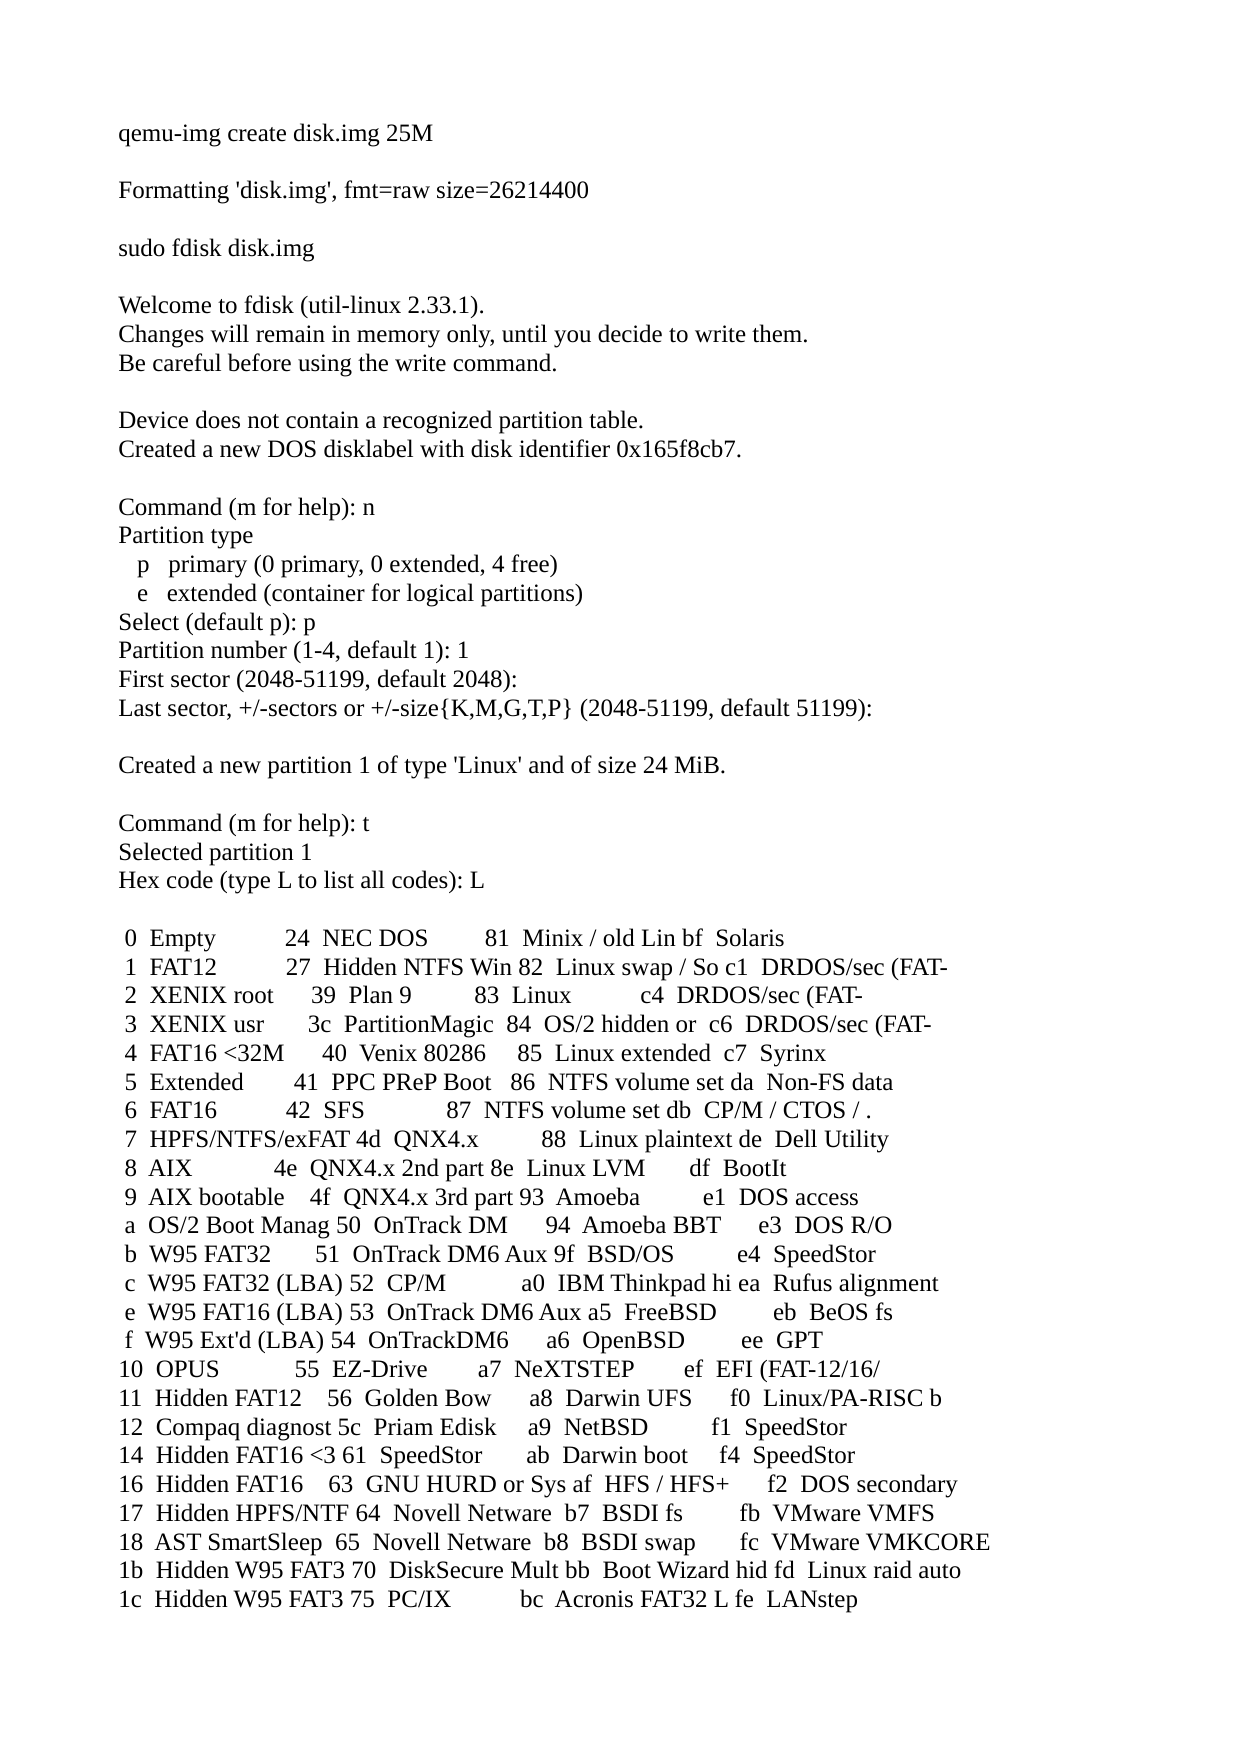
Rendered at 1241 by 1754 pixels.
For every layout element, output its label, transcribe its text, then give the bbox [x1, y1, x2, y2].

text Command (m for help): t [118, 808, 1122, 837]
text Device does not contain a recognized partition table. [118, 406, 1122, 434]
text a OS/2 Boot Manag 50 OnTrack DM 94 Amoeba BBT e3 DOS R/O [118, 1211, 1122, 1239]
text Formatting 'disk.img', fmt=raw size=26214400 [118, 176, 1122, 204]
text e extended (container for logical partitions) [118, 578, 1122, 607]
text 10 OPUS 55 EZ-Drive a7 NeXTSTEP ef EFI (FAT-12/16/ [118, 1354, 1122, 1383]
text Be careful before using the write command. [118, 348, 1122, 377]
text 1 FAT12 27 Hidden NTFS Win 82 Linux swap / So c1 DRDOS/sec (FAT- [118, 952, 1122, 981]
text Select (default p): p [118, 607, 1122, 636]
text 1c Hidden W95 FAT3 75 PC/IX bc Acronis FAT32 L fe LANstep [118, 1584, 1122, 1613]
text Created a new partition 1 of type 'Linux' and of size 24 MiB. [118, 751, 1122, 779]
text sudo fdisk disk.img [118, 233, 1122, 262]
text p primary (0 primary, 0 extended, 4 free) [118, 549, 1122, 578]
text Welcome to fdisk (util-linux 2.33.1). [118, 291, 1122, 319]
text Last sector, +/-sectors or +/-size{K,M,G,T,P} (2048-51199, default 51199): [118, 693, 1122, 722]
text 14 Hidden FAT16 <3 61 SpeedStor ab Darwin boot f4 SpeedStor [118, 1441, 1122, 1469]
text 3 XENIX usr 3c PartitionMagic 84 OS/2 hidden or c6 DRDOS/sec (FAT- [118, 1009, 1122, 1038]
text 7 HPFS/NTFS/exFAT 4d QNX4.x 88 Linux plaintext de Dell Utility [118, 1124, 1122, 1153]
text 18 AST SmartSleep 65 Novell Netware b8 BSDI swap fc VMware VMKCORE [118, 1527, 1122, 1556]
text f W95 Ext'd (LBA) 54 OnTrackDM6 a6 OpenBSD ee GPT [118, 1326, 1122, 1354]
text 12 Compaq diagnost 5c Priam Edisk a9 NetBSD f1 SpeedStor [118, 1412, 1122, 1441]
text Created a new DOS disklabel with disk identifier 0x165f8cb7. [118, 434, 1122, 463]
text Partition number (1-4, default 1): 1 [118, 636, 1122, 664]
text 1b Hidden W95 FAT3 70 DiskSecure Mult bb Boot Wizard hid fd Linux raid auto [118, 1556, 1122, 1584]
text Selected partition 1 [118, 837, 1122, 866]
text c W95 FAT32 (LBA) 52 CP/M a0 IBM Thinkpad hi ea Rufus alignment [118, 1268, 1122, 1297]
text 2 XENIX root 39 Plan 9 83 Linux c4 DRDOS/sec (FAT- [118, 981, 1122, 1009]
text Command (m for help): n [118, 492, 1122, 521]
text 16 Hidden FAT16 63 GNU HURD or Sys af HFS / HFS+ f2 DOS secondary [118, 1469, 1122, 1498]
text qemu-img create disk.img 25M [118, 118, 1122, 147]
text 11 Hidden FAT12 56 Golden Bow a8 Darwin UFS f0 Linux/PA-RISC b [118, 1383, 1122, 1412]
text Partition type [118, 521, 1122, 549]
text 0 Empty 24 NEC DOS 81 Minix / old Lin bf Solaris [118, 923, 1122, 952]
text Hex code (type L to list all codes): L [118, 866, 1122, 894]
text e W95 FAT16 (LBA) 53 OnTrack DM6 Aux a5 FreeBSD eb BeOS fs [118, 1297, 1122, 1326]
text 5 Extended 41 PPC PReP Boot 86 NTFS volume set da Non-FS data [118, 1067, 1122, 1096]
text First sector (2048-51199, default 2048): [118, 664, 1122, 693]
text 8 AIX 4e QNX4.x 2nd part 8e Linux LVM df BootIt [118, 1153, 1122, 1182]
text Changes will remain in memory only, until you decide to write them. [118, 319, 1122, 348]
text 17 Hidden HPFS/NTF 64 Novell Netware b7 BSDI fs fb VMware VMFS [118, 1498, 1122, 1527]
text 4 FAT16 <32M 40 Venix 80286 85 Linux extended c7 Syrinx [118, 1038, 1122, 1067]
text 9 AIX bootable 4f QNX4.x 3rd part 93 Amoeba e1 DOS access [118, 1182, 1122, 1211]
text 6 FAT16 42 SFS 87 NTFS volume set db CP/M / CTOS / . [118, 1096, 1122, 1124]
text b W95 FAT32 51 OnTrack DM6 Aux 9f BSD/OS e4 SpeedStor [118, 1239, 1122, 1268]
